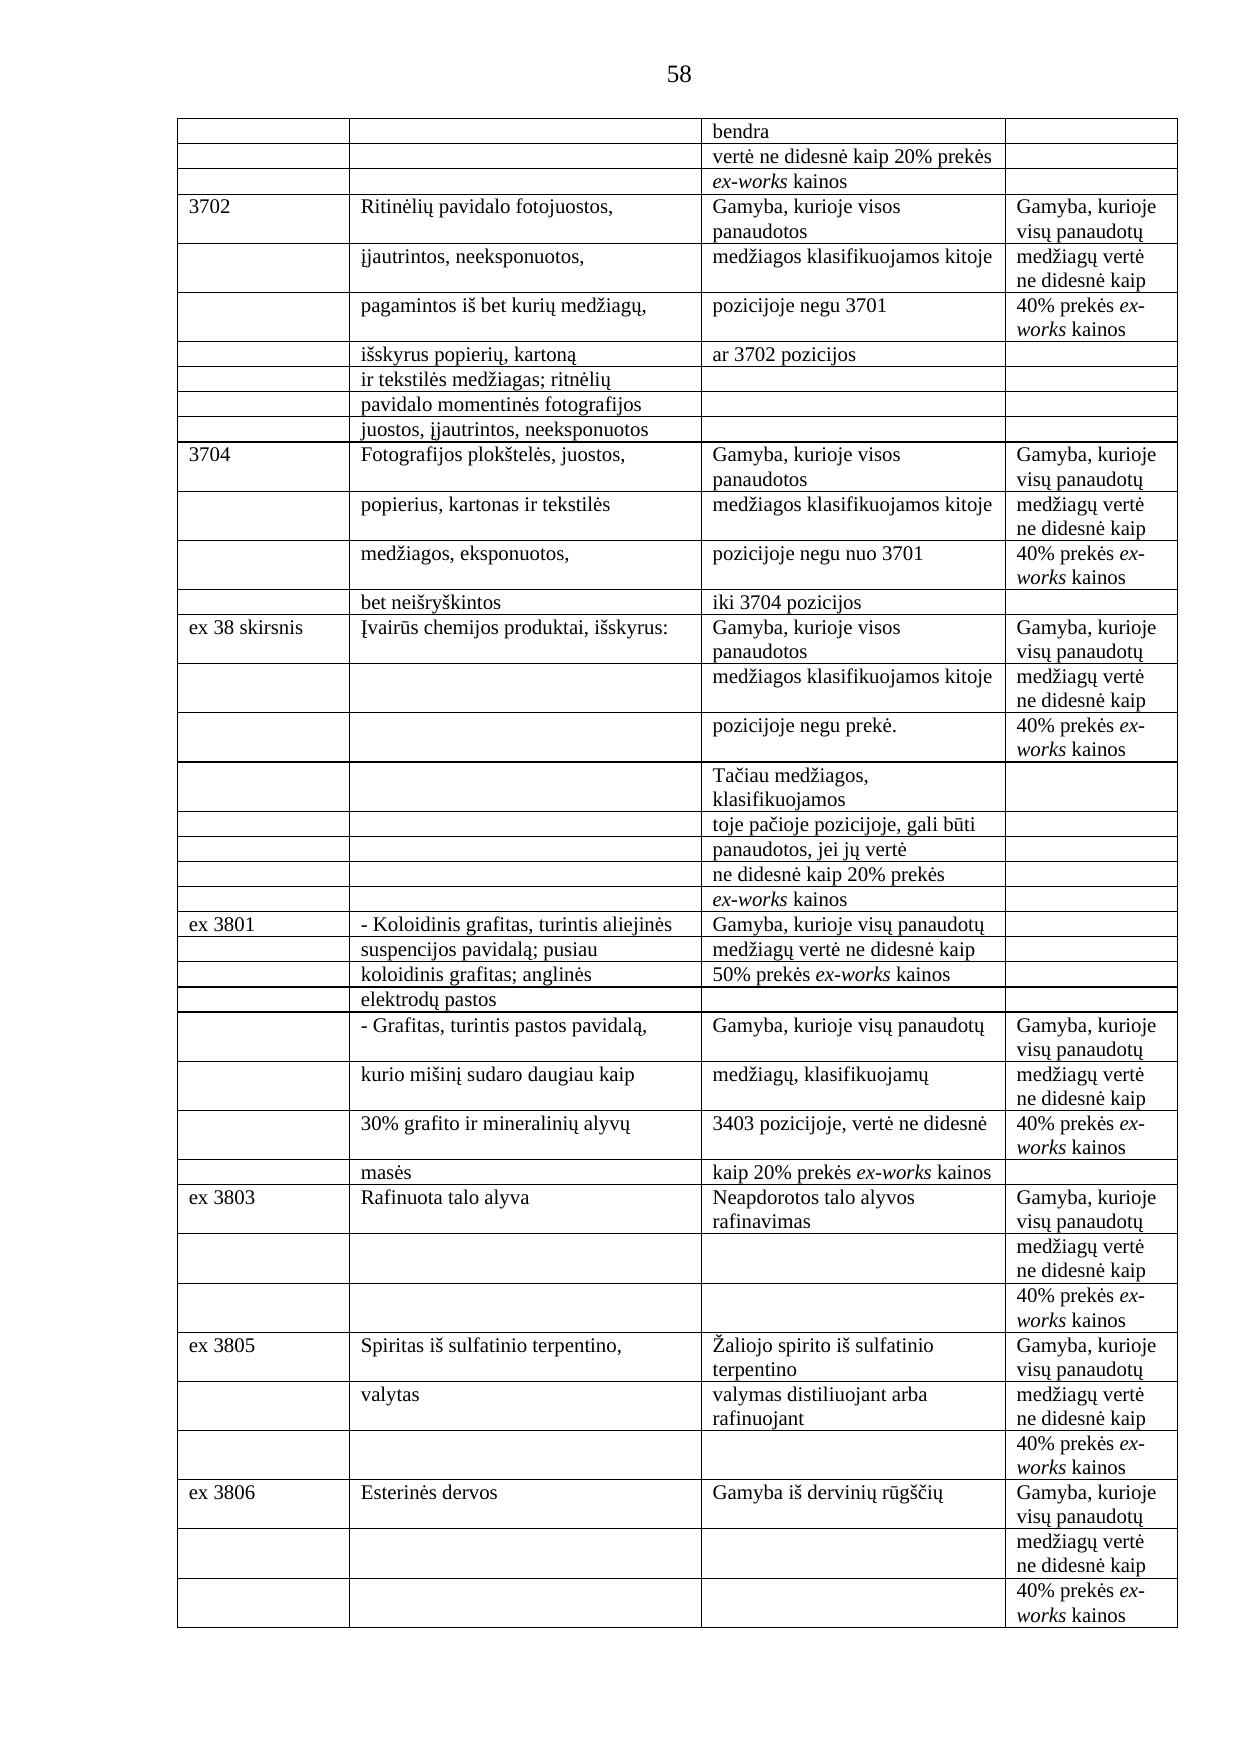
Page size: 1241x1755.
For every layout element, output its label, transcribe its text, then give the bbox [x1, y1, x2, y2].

table_cell Gamyba, kurioje visos panaudotos [702, 195, 1005, 243]
table_cell [178, 1579, 349, 1627]
table_cell medžiagų vertė ne didesnė kaip [1006, 1529, 1177, 1577]
table_cell [178, 119, 349, 143]
table_cell [702, 1284, 1005, 1332]
table_cell Spiritas iš sulfatinio terpentino, [350, 1333, 701, 1381]
table_cell 3704 [178, 443, 349, 491]
table_cell ne didesnė kaip 20% prekės [702, 862, 1005, 886]
table_cell 30% grafito ir mineralinių alyvų [350, 1111, 701, 1159]
table_cell [350, 837, 701, 861]
table_cell Gamyba, kurioje visų panaudotų [1006, 443, 1177, 491]
table_cell medžiagų vertė ne didesnė kaip [1006, 492, 1177, 540]
table_cell [1006, 962, 1177, 986]
table_cell 40% prekės ex-works kainos [1006, 1579, 1177, 1627]
table_cell Fotografijos plokštelės, juostos, [350, 443, 701, 491]
table_cell [1006, 367, 1177, 391]
table_cell pozicijoje negu 3701 [702, 293, 1005, 341]
table_cell [178, 837, 349, 861]
table_cell ir tekstilės medžiagas; ritnėlių [350, 367, 701, 391]
table_cell Gamyba, kurioje visų panaudotų [1006, 1333, 1177, 1381]
table_cell [178, 541, 349, 589]
table_cell [350, 763, 701, 811]
table_cell [178, 1382, 349, 1430]
table_cell - Koloidinis grafitas, turintis aliejinės [350, 912, 701, 936]
table_cell [350, 887, 701, 911]
table_cell [702, 392, 1005, 416]
table_cell 40% prekės ex-works kainos [1006, 1431, 1177, 1479]
table_cell [1006, 417, 1177, 441]
table_cell [1006, 119, 1177, 143]
table_cell [178, 812, 349, 836]
table_cell [1006, 837, 1177, 861]
table_cell [178, 988, 349, 1011]
table_cell Žaliojo spirito iš sulfatinio terpentino [702, 1333, 1005, 1381]
table_cell Gamyba, kurioje visų panaudotų [702, 1013, 1005, 1061]
table_cell [1006, 1160, 1177, 1184]
table_cell [178, 392, 349, 416]
table_cell 3702 [178, 195, 349, 243]
table_cell [178, 1431, 349, 1479]
table_cell [350, 1284, 701, 1332]
table_cell [350, 1234, 701, 1282]
table_cell pozicijoje negu nuo 3701 [702, 541, 1005, 589]
table_cell Gamyba, kurioje visų panaudotų [1006, 1185, 1177, 1233]
table_cell [702, 417, 1005, 441]
table_cell medžiagų vertė ne didesnė kaip [1006, 244, 1177, 292]
table_cell [702, 1529, 1005, 1577]
table_cell [702, 1234, 1005, 1282]
table_cell ex 3803 [178, 1185, 349, 1233]
table_cell [1006, 392, 1177, 416]
table_cell [702, 1579, 1005, 1627]
table_cell [702, 988, 1005, 1011]
table_cell medžiagų vertė ne didesnė kaip [1006, 664, 1177, 712]
table_cell Neapdorotos talo alyvos rafinavimas [702, 1185, 1005, 1233]
table_cell - Grafitas, turintis pastos pavidalą, [350, 1013, 701, 1061]
table_cell 40% prekės ex-works kainos [1006, 1111, 1177, 1159]
table_cell [350, 713, 701, 761]
table_cell 40% prekės ex-works kainos [1006, 1284, 1177, 1332]
table_cell Esterinės dervos [350, 1480, 701, 1528]
table_cell Gamyba, kurioje visų panaudotų [702, 912, 1005, 936]
table_cell kurio mišinį sudaro daugiau kaip [350, 1062, 701, 1110]
table_cell [178, 937, 349, 961]
table_cell [178, 887, 349, 911]
table_cell Gamyba, kurioje visos panaudotos [702, 615, 1005, 663]
table_cell [178, 1111, 349, 1159]
table_cell [1006, 763, 1177, 811]
table_cell [702, 367, 1005, 391]
table_cell [178, 1062, 349, 1110]
table_cell [178, 169, 349, 193]
table_cell Gamyba iš dervinių rūgščių [702, 1480, 1005, 1528]
table_cell medžiagos klasifikuojamos kitoje [702, 244, 1005, 292]
table_cell [178, 664, 349, 712]
table_cell ex 3801 [178, 912, 349, 936]
table_cell bendra [702, 119, 1005, 143]
table_cell popierius, kartonas ir tekstilės [350, 492, 701, 540]
table_cell Gamyba, kurioje visų panaudotų [1006, 1480, 1177, 1528]
table_cell bet neišryškintos [350, 590, 701, 614]
table_cell [178, 1013, 349, 1061]
table_cell elektrodų pastos [350, 988, 701, 1011]
table_cell [1006, 590, 1177, 614]
table_cell [1006, 937, 1177, 961]
table_cell įjautrintos, neeksponuotos, [350, 244, 701, 292]
table_cell 40% prekės ex-works kainos [1006, 293, 1177, 341]
table_cell [350, 119, 701, 143]
table_cell [178, 417, 349, 441]
table_cell valytas [350, 1382, 701, 1430]
table_cell ex-works kainos [702, 169, 1005, 193]
table_cell [350, 1431, 701, 1479]
table_cell pozicijoje negu prekė. [702, 713, 1005, 761]
table_cell medžiagos, eksponuotos, [350, 541, 701, 589]
table_cell Gamyba, kurioje visų panaudotų [1006, 1013, 1177, 1061]
table_cell [1006, 144, 1177, 168]
table_cell [350, 1529, 701, 1577]
table_cell Gamyba, kurioje visos panaudotos [702, 443, 1005, 491]
table_cell [1006, 342, 1177, 366]
table_cell 3403 pozicijoje, vertė ne didesnė [702, 1111, 1005, 1159]
table_cell juostos, įjautrintos, neeksponuotos [350, 417, 701, 441]
table_cell medžiagų vertė ne didesnė kaip [1006, 1382, 1177, 1430]
table_cell ex 3805 [178, 1333, 349, 1381]
table_cell [702, 1431, 1005, 1479]
table_cell medžiagos klasifikuojamos kitoje [702, 664, 1005, 712]
table_cell 50% prekės ex-works kainos [702, 962, 1005, 986]
table_cell 40% prekės ex-works kainos [1006, 541, 1177, 589]
table_cell ex-works kainos [702, 887, 1005, 911]
table_cell Gamyba, kurioje visų panaudotų [1006, 195, 1177, 243]
table_cell [350, 812, 701, 836]
table_cell [178, 713, 349, 761]
table_cell [178, 962, 349, 986]
table_cell pagamintos iš bet kurių medžiagų, [350, 293, 701, 341]
table_cell [350, 664, 701, 712]
table_cell [178, 1234, 349, 1282]
table_cell [350, 862, 701, 886]
table_cell [350, 1579, 701, 1627]
table_cell [178, 342, 349, 366]
table_cell [178, 1160, 349, 1184]
table_cell [1006, 169, 1177, 193]
table_cell medžiagų, klasifikuojamų [702, 1062, 1005, 1110]
table_cell [178, 367, 349, 391]
table_cell masės [350, 1160, 701, 1184]
table_cell toje pačioje pozicijoje, gali būti [702, 812, 1005, 836]
table_cell suspencijos pavidalą; pusiau [350, 937, 701, 961]
table_cell [1006, 862, 1177, 886]
table_cell vertė ne didesnė kaip 20% prekės [702, 144, 1005, 168]
table_cell kaip 20% prekės ex-works kainos [702, 1160, 1005, 1184]
table_cell 40% prekės ex-works kainos [1006, 713, 1177, 761]
table_cell medžiagų vertė ne didesnė kaip [1006, 1062, 1177, 1110]
table_cell [1006, 812, 1177, 836]
table_cell ex 3806 [178, 1480, 349, 1528]
table_cell [178, 590, 349, 614]
table_cell Tačiau medžiagos, klasifikuojamos [702, 763, 1005, 811]
table_cell Rafinuota talo alyva [350, 1185, 701, 1233]
table_cell [178, 763, 349, 811]
table_cell Gamyba, kurioje visų panaudotų [1006, 615, 1177, 663]
table_cell medžiagų vertė ne didesnė kaip [702, 937, 1005, 961]
table_cell medžiagų vertė ne didesnė kaip [1006, 1234, 1177, 1282]
table_cell [178, 862, 349, 886]
table_cell [178, 1529, 349, 1577]
table_cell iki 3704 pozicijos [702, 590, 1005, 614]
table_cell pavidalo momentinės fotografijos [350, 392, 701, 416]
table_cell [178, 1284, 349, 1332]
table_cell [178, 244, 349, 292]
table_cell [178, 293, 349, 341]
table_cell [1006, 912, 1177, 936]
table_cell išskyrus popierių, kartoną [350, 342, 701, 366]
table_cell [178, 144, 349, 168]
table_cell ex 38 skirsnis [178, 615, 349, 663]
table_cell Ritinėlių pavidalo fotojuostos, [350, 195, 701, 243]
table_cell panaudotos, jei jų vertė [702, 837, 1005, 861]
table_cell Įvairūs chemijos produktai, išskyrus: [350, 615, 701, 663]
table_cell koloidinis grafitas; anglinės [350, 962, 701, 986]
table_cell [350, 144, 701, 168]
table_cell [350, 169, 701, 193]
table_cell medžiagos klasifikuojamos kitoje [702, 492, 1005, 540]
table_cell valymas distiliuojant arba rafinuojant [702, 1382, 1005, 1430]
table_cell [178, 492, 349, 540]
table_cell [1006, 988, 1177, 1011]
table_cell [1006, 887, 1177, 911]
table_cell ar 3702 pozicijos [702, 342, 1005, 366]
